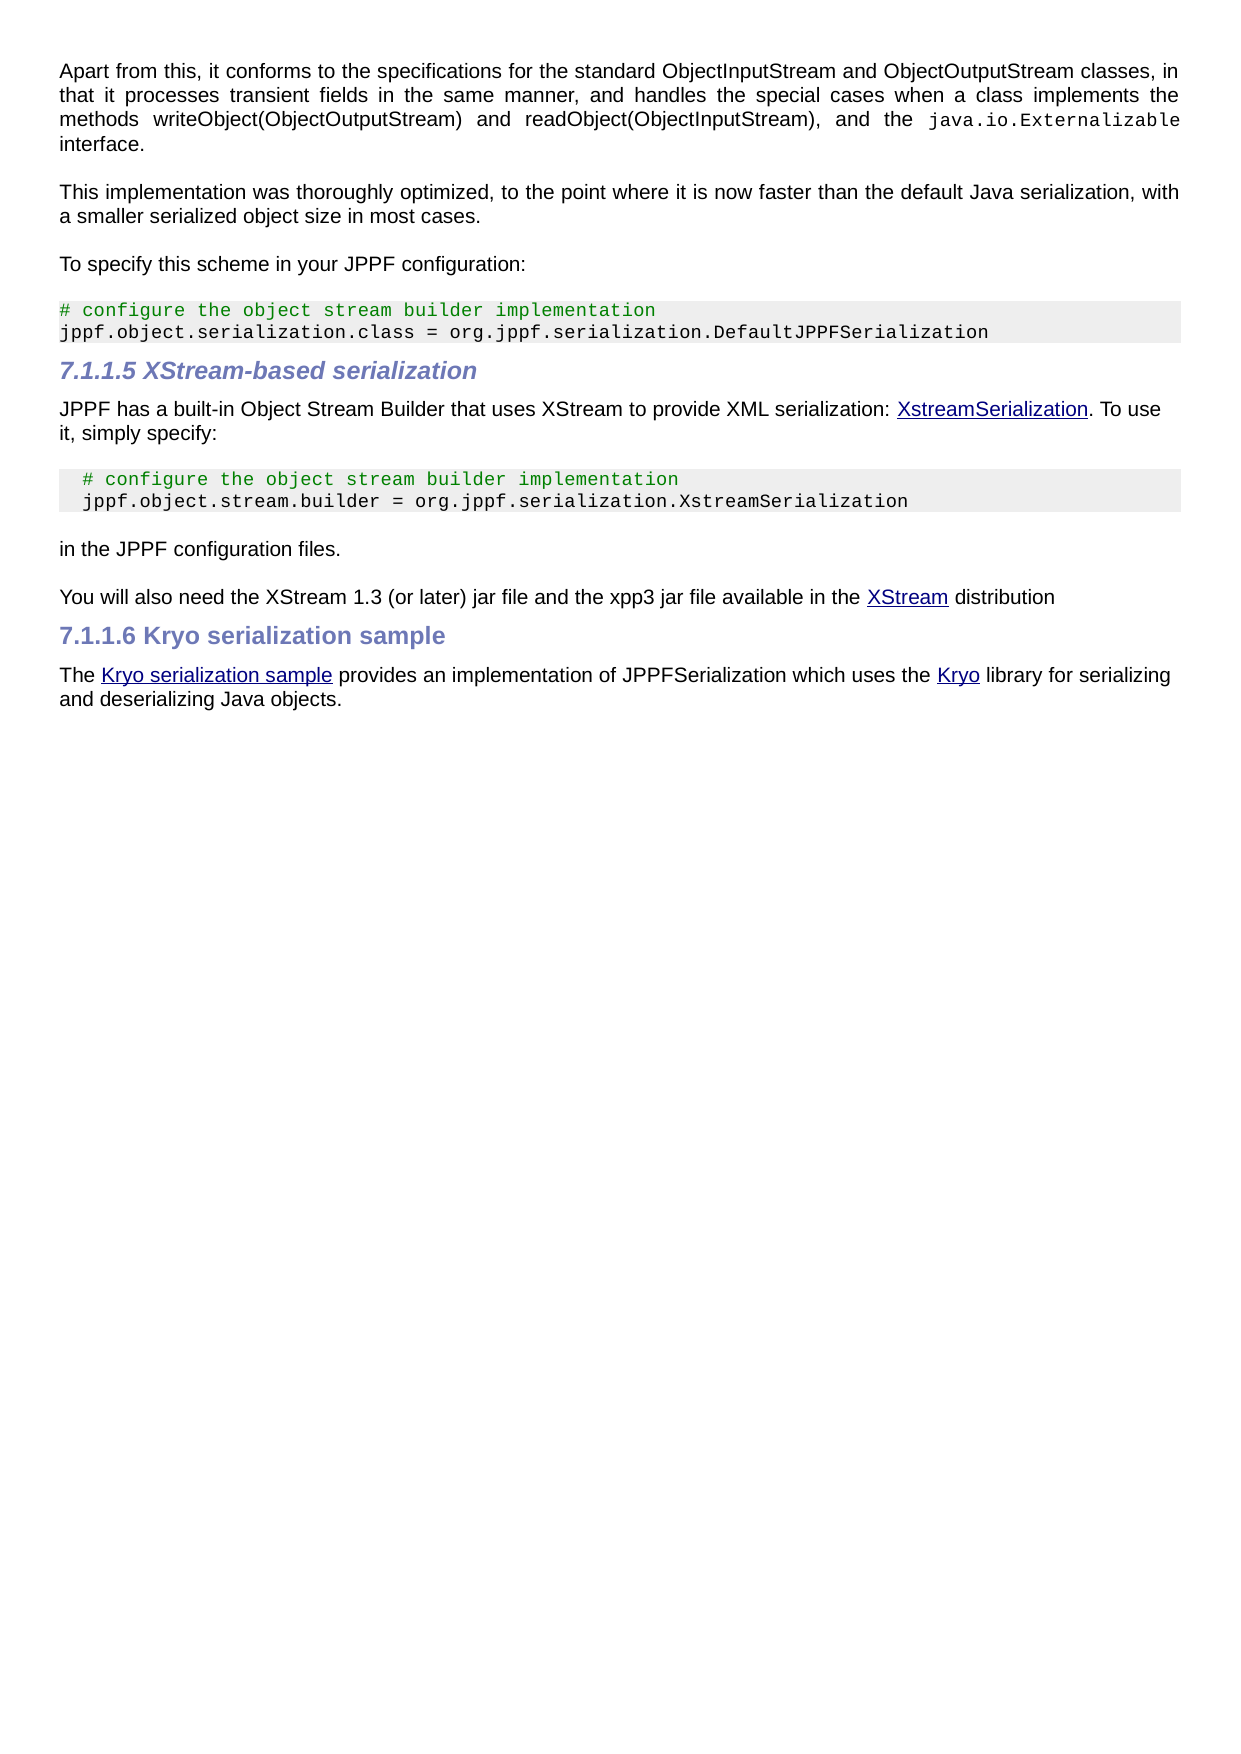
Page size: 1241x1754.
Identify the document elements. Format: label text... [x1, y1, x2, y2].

subtitle Kryo serialization sample [59, 621, 1181, 650]
text jppf.object.stream.builder = org.jppf.serialization.XstreamSerialization [59, 491, 1181, 512]
text The Kryo serialization sample provides an implementation of JPPFSerialization which uses the Kryo library for serializing and deserializing Java objects. [59, 662, 1181, 711]
text # configure the object stream builder implementation [59, 469, 1181, 491]
subtitle XStream-based serialization [59, 356, 1181, 385]
text # configure the object stream builder implementation [59, 301, 1181, 322]
text You will also need the XStream 1.3 (or later) jar file and the xpp3 jar file available in the XStream distribution [59, 584, 1181, 609]
text To specify this scheme in your JPPF configuration: [59, 252, 1181, 276]
text jppf.object.serialization.class = org.jppf.serialization.DefaultJPPFSerialization [59, 322, 1181, 343]
text Apart from this, it conforms to the specifications for the standard ObjectInputStream and ObjectOutputStream classes, in that it processes transient fields in the same manner, and handles the special cases when a class implements the methods writeObject(ObjectOutputStream) and readObject(ObjectInputStream), and the java.io.Externalizable interface. [59, 59, 1181, 156]
text This implementation was thoroughly optimized, to the point where it is now faster than the default Java serialization, with a smaller serialized object size in most cases. [59, 180, 1181, 228]
text JPPF has a built-in Object Stream Builder that uses XStream to provide XML serialization: XstreamSerialization. To use it, simply specify: [59, 397, 1181, 445]
text in the JPPF configuration files. [59, 536, 1181, 561]
